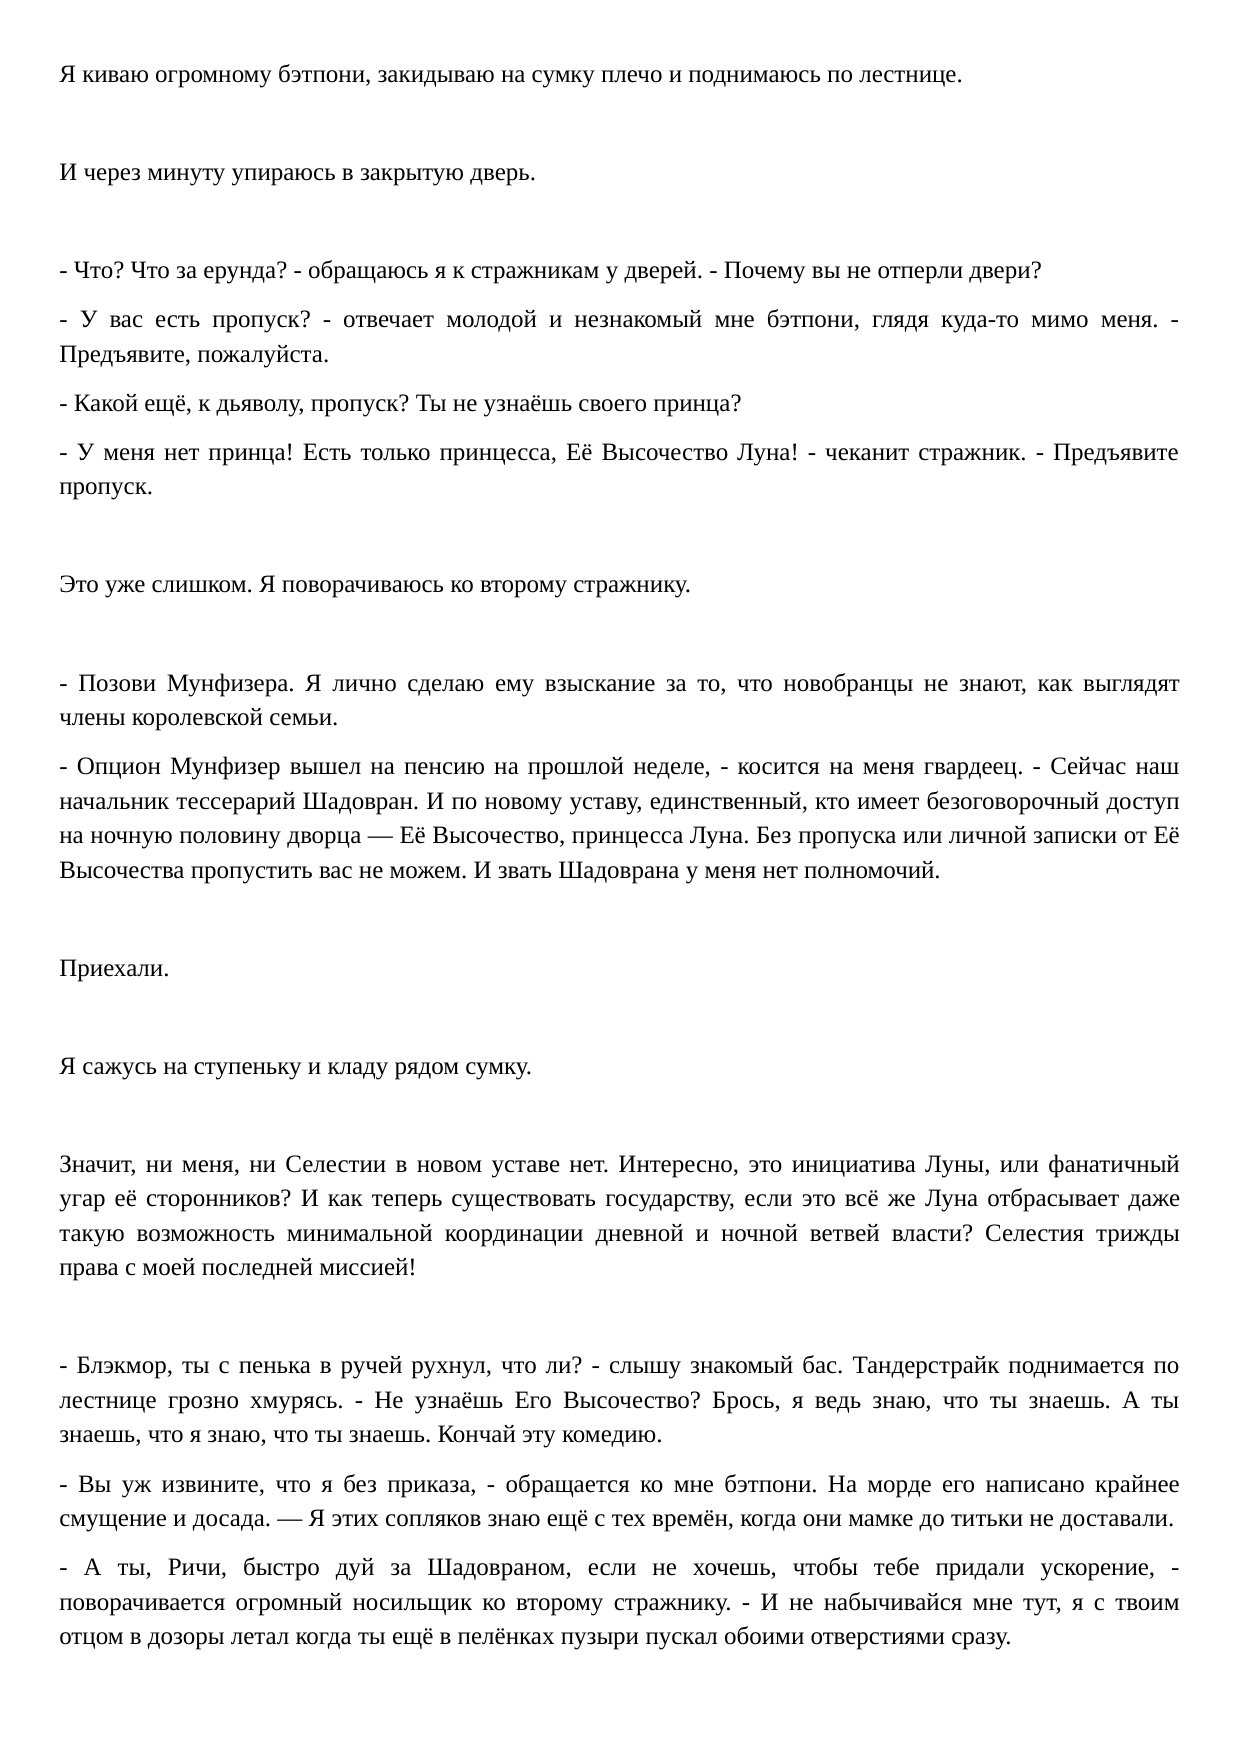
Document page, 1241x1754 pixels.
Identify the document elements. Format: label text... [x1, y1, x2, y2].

text Значит, ни меня, ни Селестии в новом уставе нет. Интересно, это инициатива Луны, или фанатичный угар её сторонников? И как теперь существовать государству, если это всё же Луна отбрасывает даже такую возможность минимальной координации дневной и ночной ветвей власти? Селестия трижды права с моей последней миссией! [59, 1149, 1181, 1281]
text - Позови Мунфизера. Я лично сделаю ему взыскание за то, что новобранцы не знают, как выглядят члены королевской семьи. [59, 668, 1181, 731]
text - У вас есть пропуск? - отвечает молодой и незнакомый мне бэтпони, глядя куда-то мимо меня. - Предъявите, пожалуйста. [59, 304, 1181, 368]
text - У меня нет принца! Есть только принцесса, Её Высочество Луна! - чеканит стражник. - Предъявите пропуск. [59, 437, 1181, 500]
text Я киваю огромному бэтпони, закидываю на сумку плечо и поднимаюсь по лестнице. [59, 59, 1181, 88]
text - Блэкмор, ты с пенька в ручей рухнул, что ли? - слышу знакомый бас. Тандерстрайк поднимается по лестнице грозно хмурясь. - Не узнаёшь Его Высочество? Брось, я ведь знаю, что ты знаешь. А ты знаешь, что я знаю, что ты знаешь. Кончай эту комедию. [59, 1351, 1181, 1448]
text - Что? Что за ерунда? - обращаюсь я к стражникам у дверей. - Почему вы не отперли двери? [59, 255, 1181, 284]
text И через минуту упираюсь в закрытую дверь. [59, 157, 1181, 186]
text - Какой ещё, к дьяволу, пропуск? Ты не узнаёшь своего принца? [59, 388, 1181, 417]
text - Опцион Мунфизер вышел на пенсию на прошлой неделе, - косится на меня гвардеец. - Сейчас наш начальник тессерарий Шадовран. И по новому уставу, единственный, кто имеет безоговорочный доступ на ночную половину дворца — Её Высочество, принцесса Луна. Без пропуска или личной записки от Её Высочества пропустить вас не можем. И звать Шадоврана у меня нет полномочий. [59, 751, 1181, 883]
text Это уже слишком. Я поворачиваюсь ко второму стражнику. [59, 569, 1181, 598]
text Я сажусь на ступеньку и кладу рядом сумку. [59, 1051, 1181, 1080]
text Приехали. [59, 953, 1181, 982]
text - А ты, Ричи, быстро дуй за Шадовраном, если не хочешь, чтобы тебе придали ускорение, - поворачивается огромный носильщик ко второму стражнику. - И не набычивайся мне тут, я с твоим отцом в дозоры летал когда ты ещё в пелёнках пузыри пускал обоими отверстиями сразу. [59, 1552, 1181, 1650]
text - Вы уж извините, что я без приказа, - обращается ко мне бэтпони. На морде его написано крайнее смущение и досада. — Я этих сопляков знаю ещё с тех времён, когда они мамке до титьки не доставали. [59, 1469, 1181, 1532]
